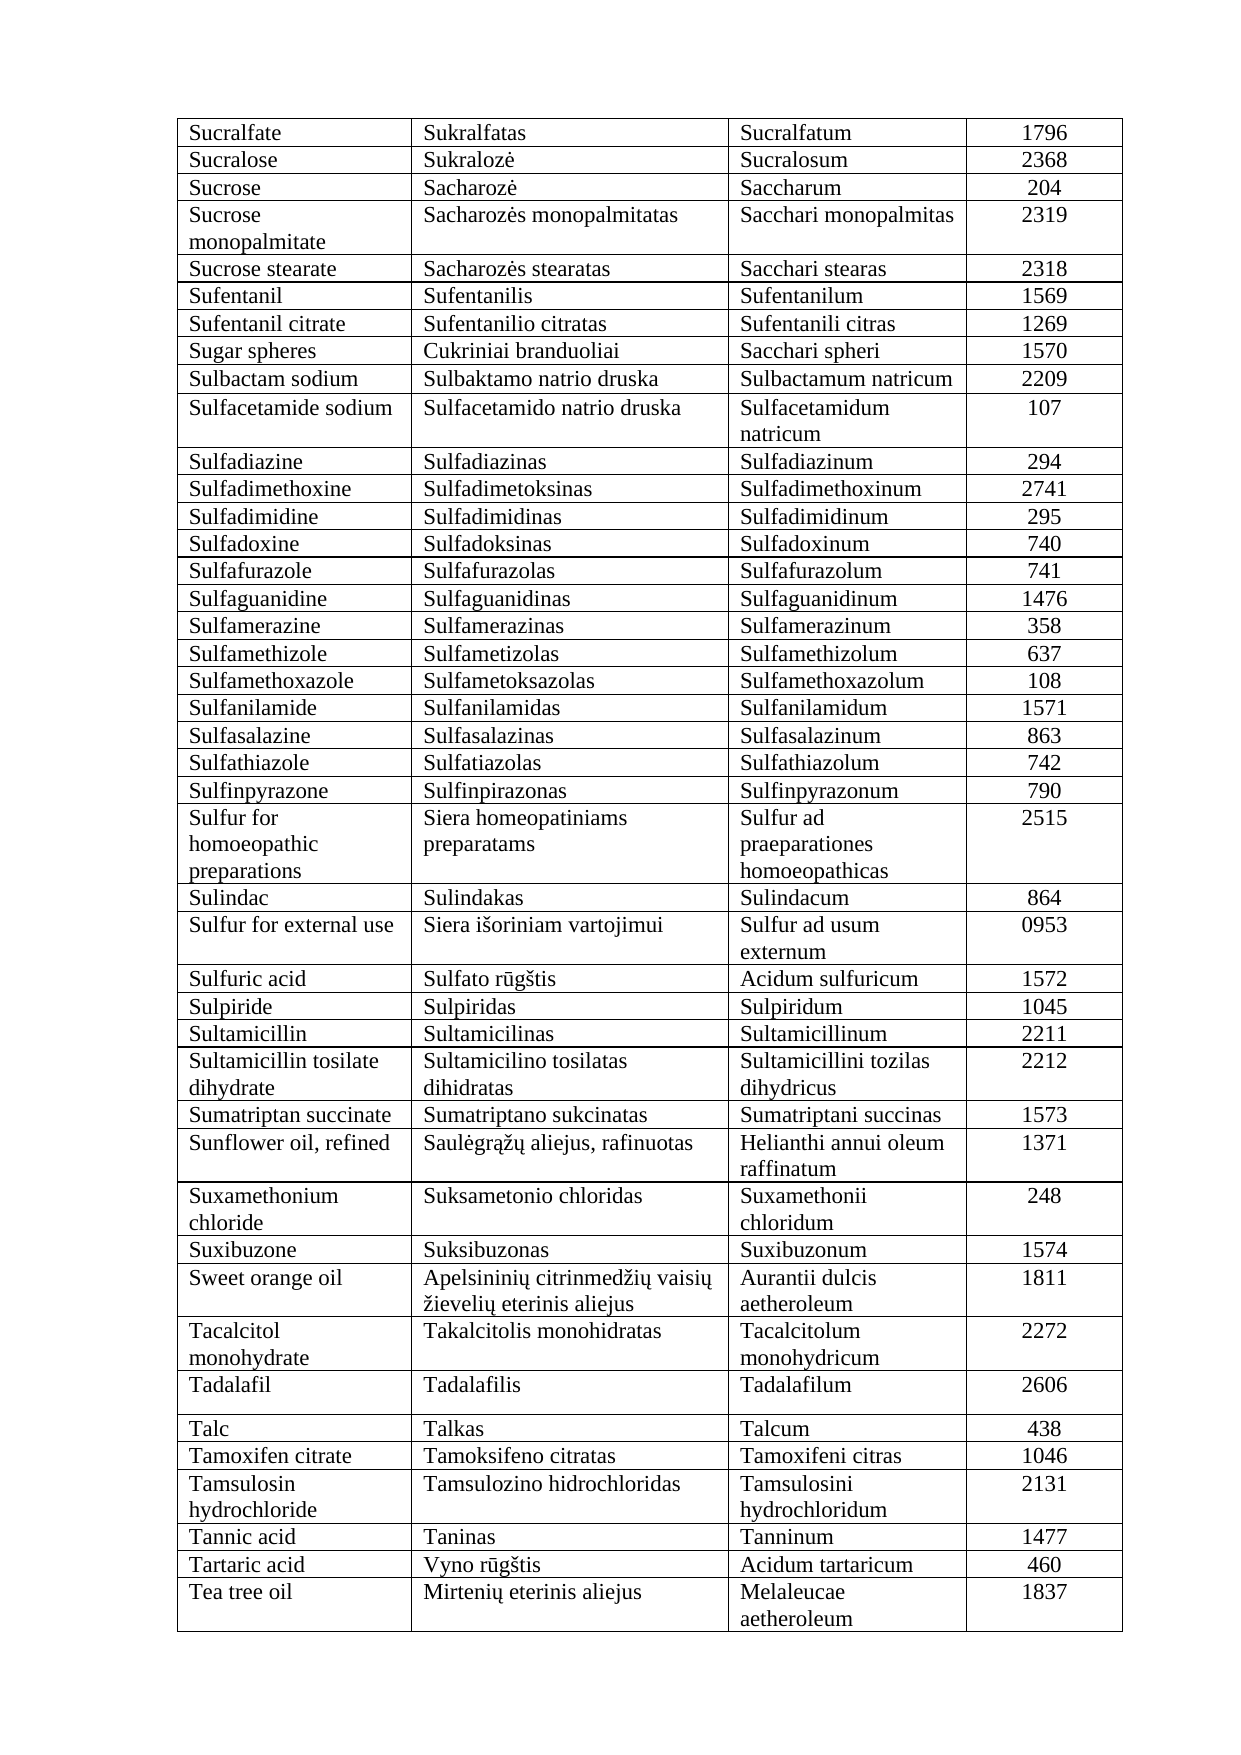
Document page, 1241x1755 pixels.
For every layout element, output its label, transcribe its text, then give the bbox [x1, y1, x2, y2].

table_cell Aurantii dulcis aetheroleum [729, 1264, 966, 1316]
table_cell Sulfafurazolum [729, 558, 966, 584]
table_cell Sucralfate [178, 119, 411, 146]
table_cell Tamoxifeni citras [729, 1442, 966, 1469]
table_cell Tadalafil [178, 1371, 411, 1414]
table_cell Acidum sulfuricum [729, 965, 966, 992]
table_cell 2515 [967, 804, 1122, 883]
table_cell Sulindakas [412, 884, 728, 911]
table_cell 2212 [967, 1048, 1122, 1100]
table_cell Sacchari stearas [729, 255, 966, 281]
table_cell 2211 [967, 1020, 1122, 1046]
table_cell Sacharozės monopalmitatas [412, 201, 728, 254]
table_cell Sulfinpyrazonum [729, 777, 966, 803]
table_cell 1570 [967, 337, 1122, 364]
table_cell Sultamicillini tozilas dihydricus [729, 1048, 966, 1100]
table_cell 1796 [967, 119, 1122, 146]
table_cell Mirtenių eterinis aliejus [412, 1578, 728, 1631]
table_cell Sulfadiazine [178, 448, 411, 474]
table_cell 204 [967, 174, 1122, 200]
table_cell 438 [967, 1415, 1122, 1441]
table_cell 295 [967, 503, 1122, 529]
table_cell Sultamicillin [178, 1020, 411, 1046]
table_cell 2319 [967, 201, 1122, 254]
table_cell Tamsulosin hydrochloride [178, 1470, 411, 1522]
table_cell Sufentanilum [729, 283, 966, 309]
table_cell Siera išoriniam vartojimui [412, 912, 728, 964]
table_cell Sulfamethizole [178, 640, 411, 666]
table_cell Sulfacetamidum natricum [729, 394, 966, 447]
table_cell Sulfatiazolas [412, 749, 728, 776]
table_cell 1574 [967, 1236, 1122, 1262]
table_cell Sulbaktamo natrio druska [412, 365, 728, 393]
table_cell Tea tree oil [178, 1578, 411, 1631]
table_cell 358 [967, 612, 1122, 639]
table_cell 0953 [967, 912, 1122, 964]
table_cell Sulfamethoxazolum [729, 667, 966, 693]
table_cell Sulfathiazolum [729, 749, 966, 776]
table_cell Sulfur ad praeparationes homoeopathicas [729, 804, 966, 883]
table_cell 864 [967, 884, 1122, 911]
table_cell Sultamicilino tosilatas dihidratas [412, 1048, 728, 1100]
table_cell 1476 [967, 585, 1122, 611]
table_cell Sulpiridum [729, 993, 966, 1019]
table_cell Sulindac [178, 884, 411, 911]
table_cell 2131 [967, 1470, 1122, 1522]
table_cell Sacchari monopalmitas [729, 201, 966, 254]
table_cell Sulfur ad usum externum [729, 912, 966, 964]
table_cell Sulfadiazinum [729, 448, 966, 474]
table_cell Sulfadimethoxine [178, 475, 411, 502]
table_cell Melaleucae aetheroleum [729, 1578, 966, 1631]
table_cell Sulfasalazinas [412, 722, 728, 748]
table_cell Sufentanilio citratas [412, 310, 728, 336]
table_cell Sulfadoksinas [412, 530, 728, 556]
table_cell 1811 [967, 1264, 1122, 1316]
table_cell Tannic acid [178, 1524, 411, 1550]
table_cell Talkas [412, 1415, 728, 1441]
table_cell Sweet orange oil [178, 1264, 411, 1316]
table_cell Acidum tartaricum [729, 1551, 966, 1577]
table_cell 1572 [967, 965, 1122, 992]
table_cell 1573 [967, 1101, 1122, 1128]
table_cell Sulfadimidinas [412, 503, 728, 529]
table_cell 790 [967, 777, 1122, 803]
table_cell Sucralose [178, 147, 411, 173]
table_cell Sucralosum [729, 147, 966, 173]
table_cell Tamoksifeno citratas [412, 1442, 728, 1469]
table_cell Sulbactamum natricum [729, 365, 966, 393]
table_cell Suxibuzonum [729, 1236, 966, 1262]
table_cell Sulfafurazolas [412, 558, 728, 584]
table_cell 1045 [967, 993, 1122, 1019]
table_cell 248 [967, 1183, 1122, 1235]
table_cell Sultamicillin tosilate dihydrate [178, 1048, 411, 1100]
table_cell Sulfadimidine [178, 503, 411, 529]
table_cell Tanninum [729, 1524, 966, 1550]
table_cell 2272 [967, 1317, 1122, 1370]
table_cell 1477 [967, 1524, 1122, 1550]
table_cell Sulfanilamidum [729, 695, 966, 721]
table_cell Tacalcitol monohydrate [178, 1317, 411, 1370]
table_cell Sufentanil [178, 283, 411, 309]
table_cell 2318 [967, 255, 1122, 281]
table_cell Sulfasalazinum [729, 722, 966, 748]
table_cell Sulfadoxine [178, 530, 411, 556]
table_cell Sukralfatas [412, 119, 728, 146]
table_cell Tamsulozino hidrochloridas [412, 1470, 728, 1522]
table_cell Sulfadimethoxinum [729, 475, 966, 502]
table_cell Sufentanili citras [729, 310, 966, 336]
table_cell 1371 [967, 1129, 1122, 1181]
table_cell Apelsininių citrinmedžių vaisių žievelių eterinis aliejus [412, 1264, 728, 1316]
table_cell 108 [967, 667, 1122, 693]
table_cell 1569 [967, 283, 1122, 309]
table_cell Sulfamerazinum [729, 612, 966, 639]
table_cell Sacharozė [412, 174, 728, 200]
table_cell Siera homeopatiniams preparatams [412, 804, 728, 883]
table_cell 460 [967, 1551, 1122, 1577]
table_cell Sulfadiazinas [412, 448, 728, 474]
table_cell Sulfathiazole [178, 749, 411, 776]
table_cell Suksametonio chloridas [412, 1183, 728, 1235]
table_cell Suxamethonii chloridum [729, 1183, 966, 1235]
table_cell 2209 [967, 365, 1122, 393]
table_cell Tadalafilis [412, 1371, 728, 1414]
table_cell Sulfur for external use [178, 912, 411, 964]
table_cell Sulfadimetoksinas [412, 475, 728, 502]
table_cell Takalcitolis monohidratas [412, 1317, 728, 1370]
table_cell Sulpiride [178, 993, 411, 1019]
table_cell Sulfamethizolum [729, 640, 966, 666]
table_cell 107 [967, 394, 1122, 447]
table_cell Sukralozė [412, 147, 728, 173]
table_cell Sulfamerazinas [412, 612, 728, 639]
table_cell Talc [178, 1415, 411, 1441]
table_cell Sufentanil citrate [178, 310, 411, 336]
table_cell Vyno rūgštis [412, 1551, 728, 1577]
table_cell 1046 [967, 1442, 1122, 1469]
table_cell Sulpiridas [412, 993, 728, 1019]
table_cell Suxibuzone [178, 1236, 411, 1262]
table_cell Sultamicillinum [729, 1020, 966, 1046]
table_cell Sumatriptano sukcinatas [412, 1101, 728, 1128]
table_cell Helianthi annui oleum raffinatum [729, 1129, 966, 1181]
table_cell Sulfamerazine [178, 612, 411, 639]
table_cell 2368 [967, 147, 1122, 173]
table_cell Sucralfatum [729, 119, 966, 146]
table_cell Sulfinpirazonas [412, 777, 728, 803]
table_cell Sufentanilis [412, 283, 728, 309]
table_cell Sulfinpyrazone [178, 777, 411, 803]
table_cell Sulfaguanidinas [412, 585, 728, 611]
table_cell Sultamicilinas [412, 1020, 728, 1046]
table_cell 742 [967, 749, 1122, 776]
table_cell Sulfamethoxazole [178, 667, 411, 693]
table_cell Talcum [729, 1415, 966, 1441]
table_cell Sulfametizolas [412, 640, 728, 666]
table_cell 2741 [967, 475, 1122, 502]
table_cell Sucrose [178, 174, 411, 200]
table_cell Sacchari spheri [729, 337, 966, 364]
table_cell Sucrose stearate [178, 255, 411, 281]
table_cell 637 [967, 640, 1122, 666]
table_cell 863 [967, 722, 1122, 748]
table_cell Sulfafurazole [178, 558, 411, 584]
table_cell 740 [967, 530, 1122, 556]
table_cell Sulfadoxinum [729, 530, 966, 556]
table_cell 1837 [967, 1578, 1122, 1631]
table_cell Sulindacum [729, 884, 966, 911]
table_cell Sulfacetamido natrio druska [412, 394, 728, 447]
table_cell Sulbactam sodium [178, 365, 411, 393]
table_cell Taninas [412, 1524, 728, 1550]
table_cell Sucrose monopalmitate [178, 201, 411, 254]
table_cell Tamoxifen citrate [178, 1442, 411, 1469]
table_cell 1571 [967, 695, 1122, 721]
table_cell Tadalafilum [729, 1371, 966, 1414]
table_cell Sulfasalazine [178, 722, 411, 748]
table_cell 294 [967, 448, 1122, 474]
table_cell Sulfaguanidine [178, 585, 411, 611]
table_cell Sacharozės stearatas [412, 255, 728, 281]
table_cell Tartaric acid [178, 1551, 411, 1577]
table_cell Sulfanilamide [178, 695, 411, 721]
table_cell 1269 [967, 310, 1122, 336]
table_cell Sulfanilamidas [412, 695, 728, 721]
table_cell 2606 [967, 1371, 1122, 1414]
table_cell Suxamethonium chloride [178, 1183, 411, 1235]
table_cell Sulfato rūgštis [412, 965, 728, 992]
table_cell Tamsulosini hydrochloridum [729, 1470, 966, 1522]
table_cell Suksibuzonas [412, 1236, 728, 1262]
table_cell Sugar spheres [178, 337, 411, 364]
table_cell Sulfaguanidinum [729, 585, 966, 611]
table_cell Saulėgrąžų aliejus, rafinuotas [412, 1129, 728, 1181]
table_cell Sumatriptani succinas [729, 1101, 966, 1128]
table_cell Sulfametoksazolas [412, 667, 728, 693]
table_cell Saccharum [729, 174, 966, 200]
table_cell Sulfuric acid [178, 965, 411, 992]
table_cell Sulfadimidinum [729, 503, 966, 529]
table_cell Sulfur for homoeopathic preparations [178, 804, 411, 883]
table_cell Sumatriptan succinate [178, 1101, 411, 1128]
table_cell 741 [967, 558, 1122, 584]
table_cell Cukriniai branduoliai [412, 337, 728, 364]
table_cell Tacalcitolum monohydricum [729, 1317, 966, 1370]
table_cell Sulfacetamide sodium [178, 394, 411, 447]
table_cell Sunflower oil, refined [178, 1129, 411, 1181]
